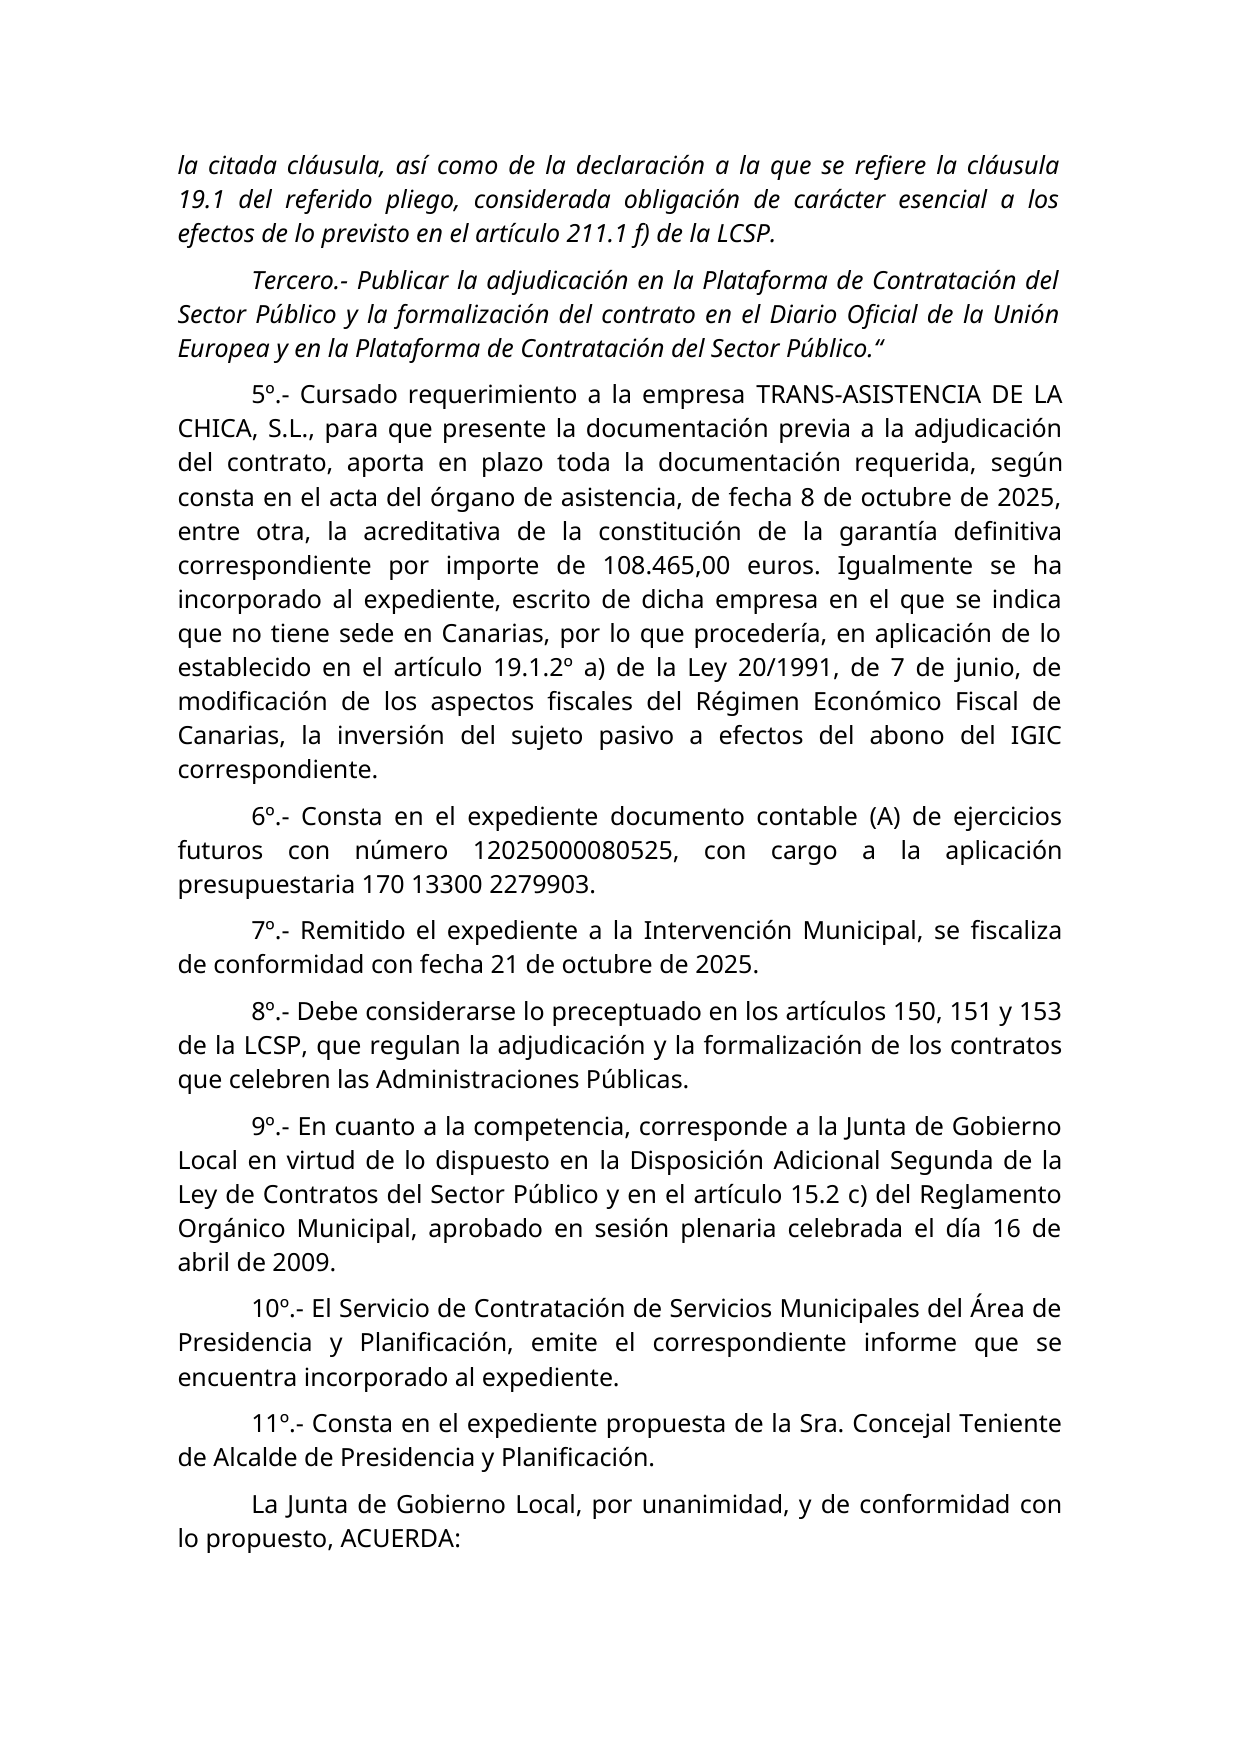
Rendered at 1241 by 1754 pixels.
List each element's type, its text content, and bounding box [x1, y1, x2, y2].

text 6º.- Consta en el expediente documento contable (A) de ejercicios futuros con número 12025000080525, con cargo a la aplicación presupuestaria 170 13300 2279903. [177, 798, 1063, 900]
text 9º.- En cuanto a la competencia, corresponde a la Junta de Gobierno Local en virtud de lo dispuesto en la Disposición Adicional Segunda de la Ley de Contratos del Sector Público y en el artículo 15.2 c) del Reglamento Orgánico Municipal, aprobado en sesión plenaria celebrada el día 16 de abril de 2009. [177, 1108, 1063, 1278]
text La Junta de Gobierno Local, por unanimidad, y de conformidad con lo propuesto, ACUERDA: [177, 1486, 1063, 1554]
text 10º.- El Servicio de Contratación de Servicios Municipales del Área de Presidencia y Planificación, emite el correspondiente informe que se encuentra incorporado al expediente. [177, 1291, 1063, 1393]
text 5º.- Cursado requerimiento a la empresa TRANS-ASISTENCIA DE LA CHICA, S.L., para que presente la documentación previa a la adjudicación del contrato, aporta en plazo toda la documentación requerida, según consta en el acta del órgano de asistencia, de fecha 8 de octubre de 2025, entre otra, la acreditativa de la constitución de la garantía definitiva correspondiente por importe de 108.465,00 euros. Igualmente se ha incorporado al expediente, escrito de dicha empresa en el que se indica que no tiene sede en Canarias, por lo que procedería, en aplicación de lo establecido en el artículo 19.1.2º a) de la Ley 20/1991, de 7 de junio, de modificación de los aspectos fiscales del Régimen Económico Fiscal de Canarias, la inversión del sujeto pasivo a efectos del abono del IGIC correspondiente. [177, 377, 1063, 786]
text Tercero.- Publicar la adjudicación en la Plataforma de Contratación del Sector Público y la formalización del contrato en el Diario Oficial de la Unión Europea y en la Plataforma de Contratación del Sector Público.“ [177, 262, 1063, 364]
text la citada cláusula, así como de la declaración a la que se refiere la cláusula 19.1 del referido pliego, considerada obligación de carácter esencial a los efectos de lo previsto en el artículo 211.1 f) de la LCSP. [177, 148, 1063, 250]
text 7º.- Remitido el expediente a la Intervención Municipal, se fiscaliza de conformidad con fecha 21 de octubre de 2025. [177, 913, 1063, 981]
text 8º.- Debe considerarse lo preceptuado en los artículos 150, 151 y 153 de la LCSP, que regulan la adjudicación y la formalización de los contratos que celebren las Administraciones Públicas. [177, 993, 1063, 1096]
text 11º.- Consta en el expediente propuesta de la Sra. Concejal Teniente de Alcalde de Presidencia y Planificación. [177, 1406, 1063, 1474]
